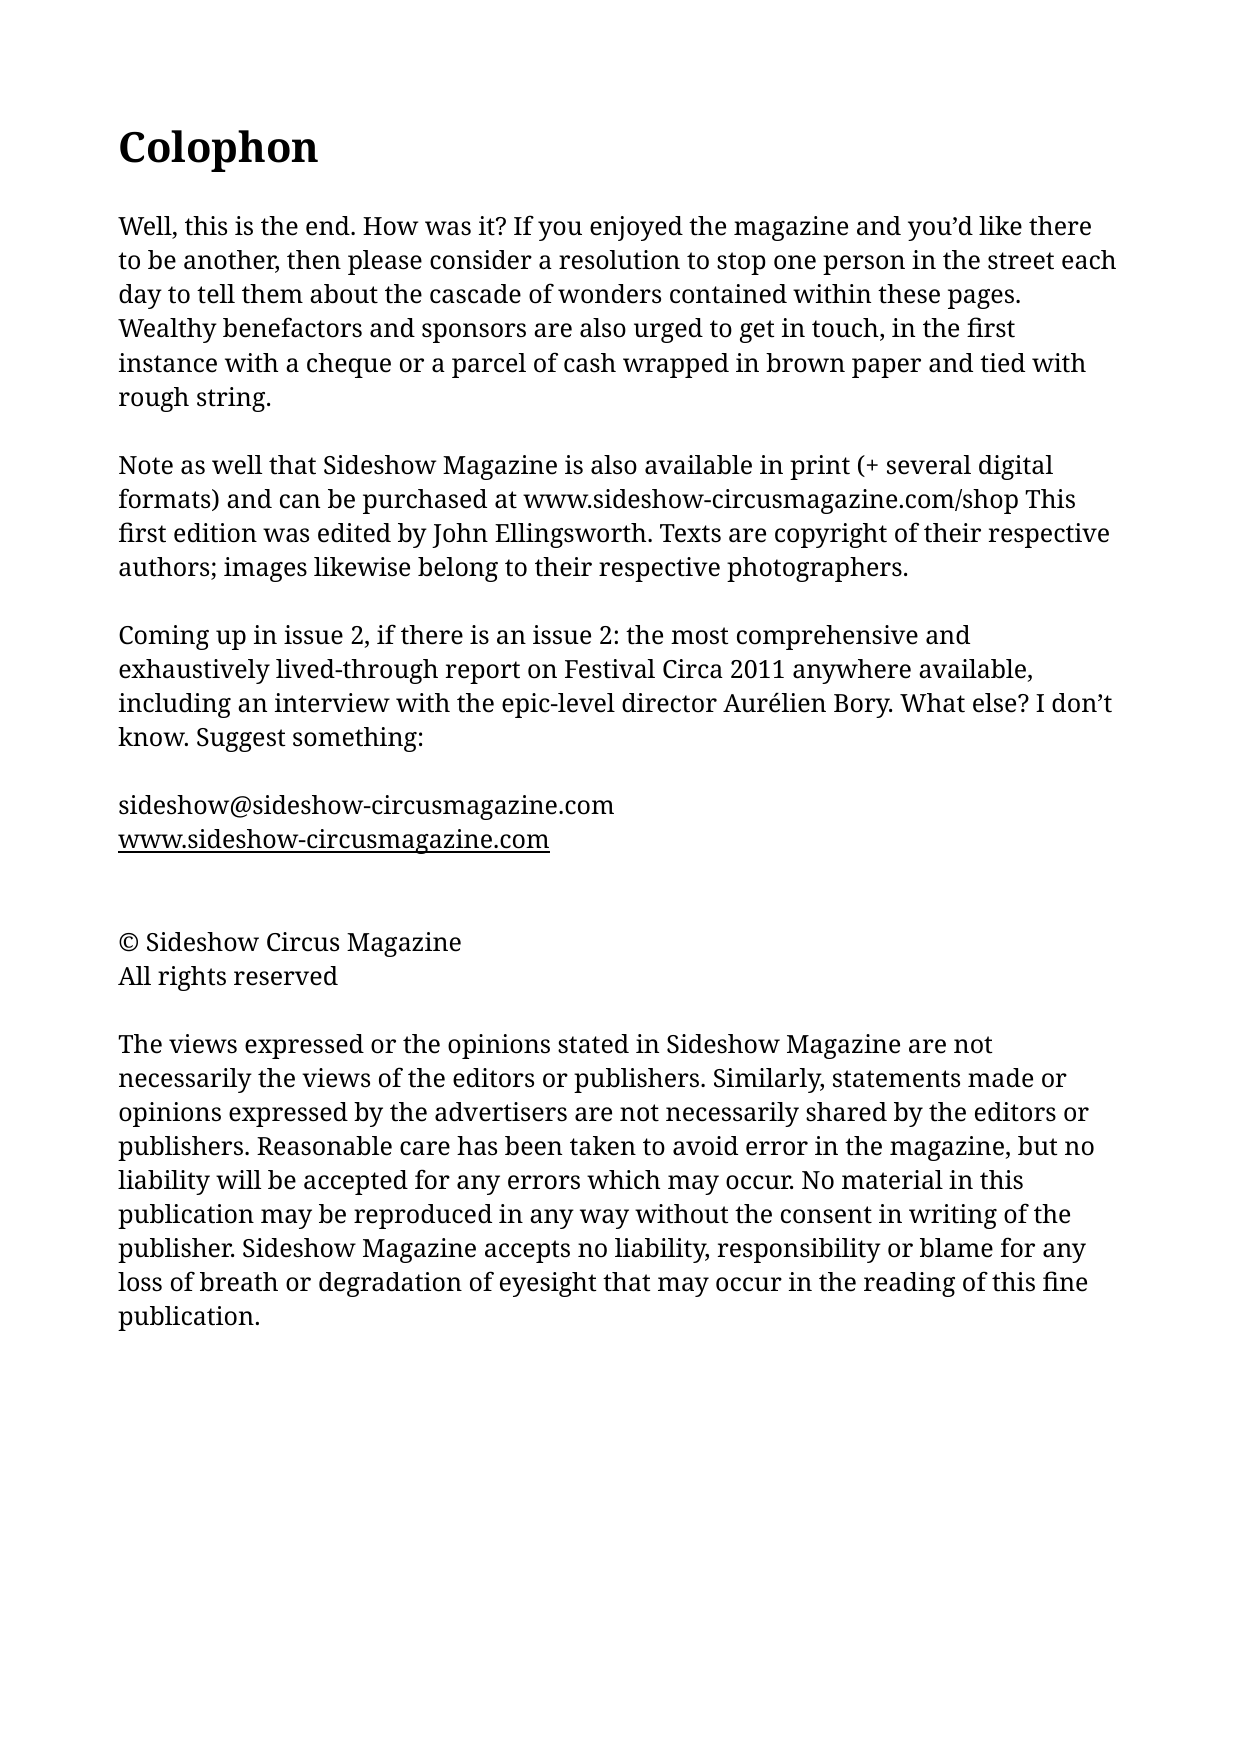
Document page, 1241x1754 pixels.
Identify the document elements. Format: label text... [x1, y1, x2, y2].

text The views expressed or the opinions stated in Sideshow Magazine are not necessarily the views of the editors or publishers. Similarly, statements made or opinions expressed by the advertisers are not necessarily shared by the editors or publishers. Reasonable care has been taken to avoid error in the magazine, but no liability will be accepted for any errors which may occur. No material in this publication may be reproduced in any way without the consent in writing of the publisher. Sideshow Magazine accepts no liability, responsibility or blame for any loss of breath or degradation of eyesight that may occur in the reading of this fine publication. [118, 1026, 1122, 1333]
text Well, this is the end. How was it? If you enjoyed the magazine and you’d like there to be another, then please consider a resolution to stop one person in the street each day to tell them about the cascade of wonders contained within these pages. Wealthy benefactors and sponsors are also urged to get in touch, in the first instance with a cheque or a parcel of cash wrapped in brown paper and tied with rough string. [118, 209, 1122, 413]
text All rights reserved [118, 958, 1122, 992]
text www.sideshow-circusmagazine.com [118, 822, 1122, 856]
subtitle Colophon [118, 118, 1122, 175]
text Note as well that Sideshow Magazine is also available in print (+ several digital formats) and can be purchased at www.sideshow-circusmagazine.com/shop This first edition was edited by John Ellingsworth. Texts are copyright of their respective authors; images likewise belong to their respective photographers. [118, 447, 1122, 584]
text © Sideshow Circus Magazine [118, 924, 1122, 958]
text Coming up in issue 2, if there is an issue 2: the most comprehensive and exhaustively lived-through report on Festival Circa 2011 anywhere available, including an interview with the epic-level director Aurélien Bory. What else? I don’t know. Suggest something: [118, 618, 1122, 754]
text sideshow@sideshow-circusmagazine.com [118, 788, 1122, 822]
